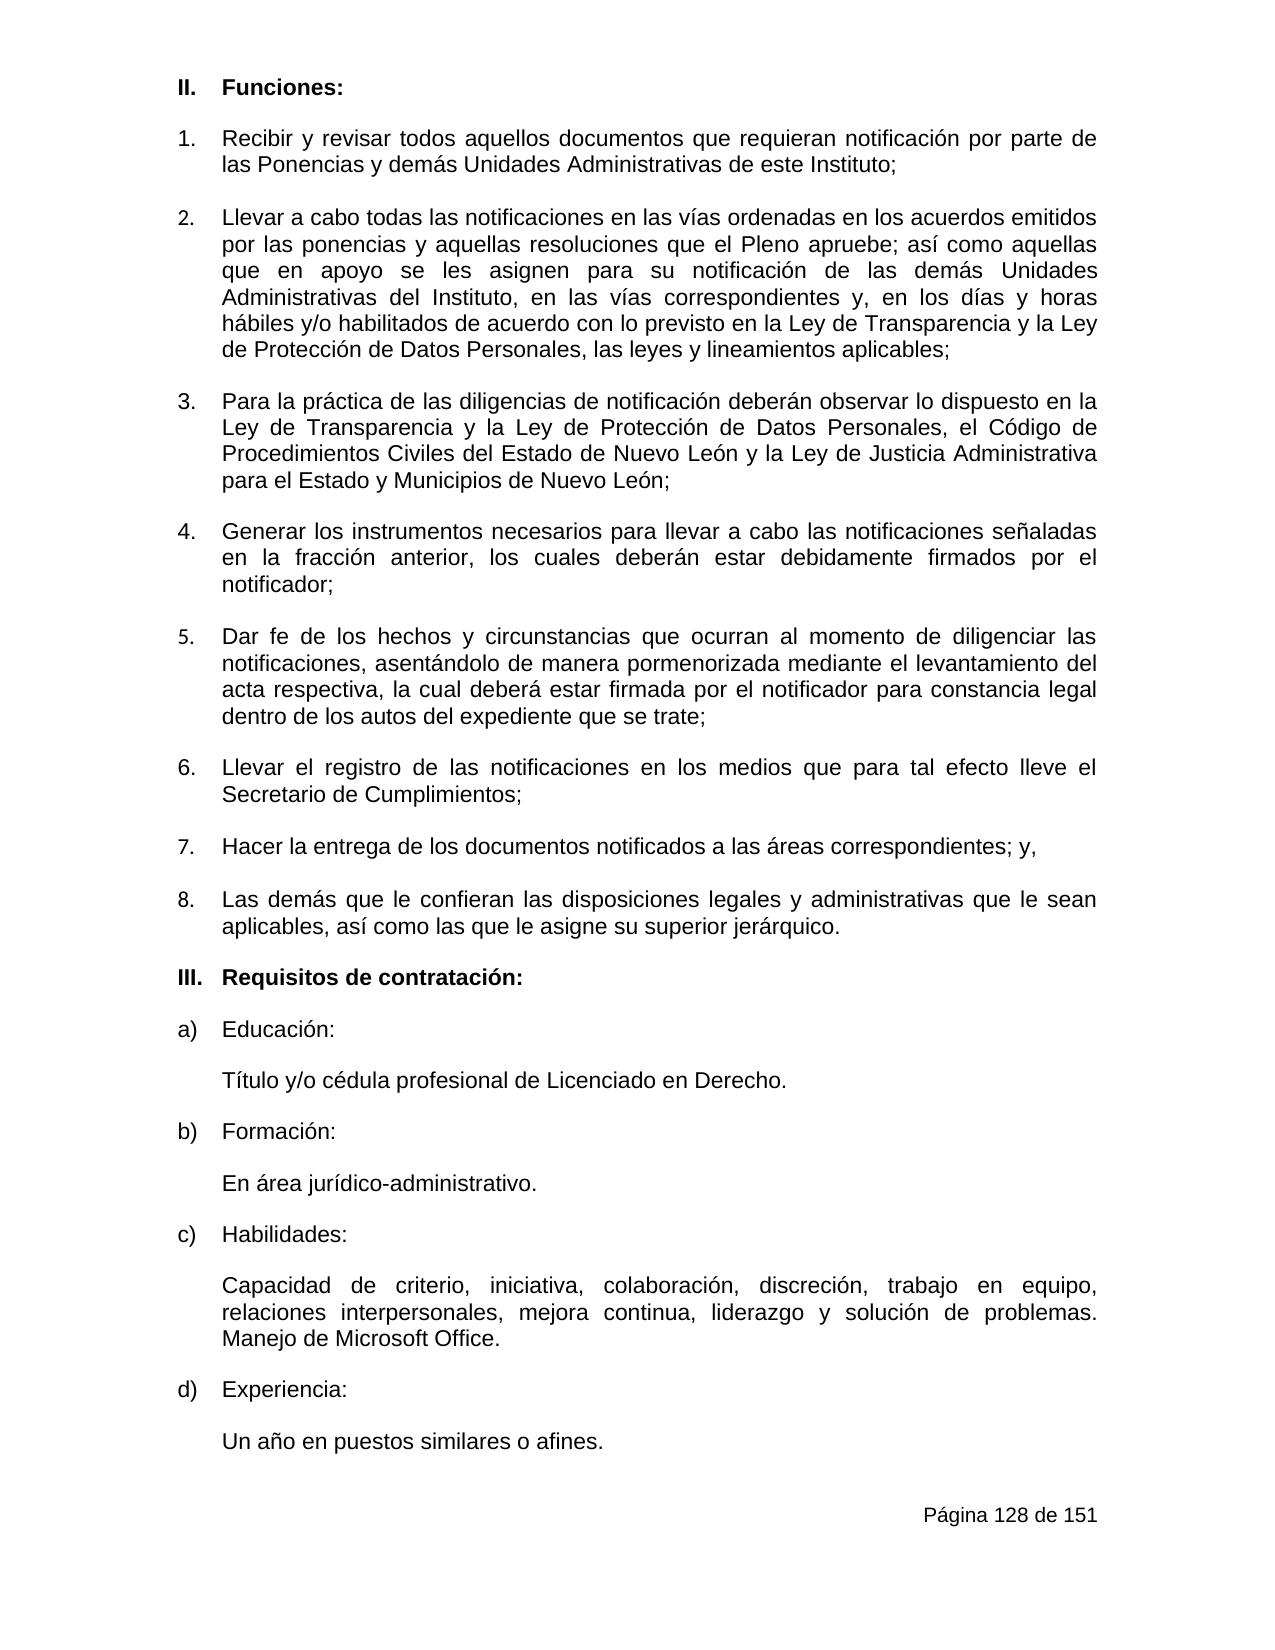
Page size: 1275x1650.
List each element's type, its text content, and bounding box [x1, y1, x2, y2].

list Hacer la entrega de los documentos notificados a las áreas correspondientes; y, [177, 832, 1098, 860]
list Las demás que le confieran las disposiciones legales y administrativas que le sean aplicables, así como las que le asigne su superior jerárquico. [177, 885, 1098, 939]
text d) Experiencia: [177, 1376, 1098, 1403]
list Dar fe de los hechos y circunstancias que ocurran al momento de diligenciar las notificaciones, asentándolo de manera pormenorizada mediante el levantamiento del acta respectiva, la cual deberá estar firmada por el notificador para constancia legal dentro de los autos del expediente que se trate; [177, 622, 1098, 729]
list Generar los instrumentos necesarios para llevar a cabo las notificaciones señaladas en la fracción anterior, los cuales deberán estar debidamente firmados por el notificador; [177, 518, 1098, 597]
text a) Educación: [177, 1016, 1098, 1042]
list Llevar el registro de las notificaciones en los medios que para tal efecto lleve el Secretario de Cumplimientos; [177, 754, 1098, 807]
text III. Requisitos de contratación: [177, 964, 1098, 991]
list Recibir y revisar todos aquellos documentos que requieran notificación por parte de las Ponencias y demás Unidades Administrativas de este Instituto; [177, 125, 1098, 178]
text Título y/o cédula profesional de Licenciado en Derecho. [222, 1067, 1098, 1093]
list Llevar a cabo todas las notificaciones en las vías ordenadas en los acuerdos emitidos por las ponencias y aquellas resoluciones que el Pleno apruebe; así como aquellas que en apoyo se les asignen para su notificación de las demás Unidades Administrativas del Instituto, en las vías correspondientes y, en los días y horas hábiles y/o habilitados de acuerdo con lo previsto en la Ley de Transparencia y la Ley de Protección de Datos Personales, las leyes y lineamientos aplicables; [177, 203, 1098, 363]
text c) Habilidades: [177, 1221, 1098, 1247]
text En área jurídico-administrativo. [222, 1170, 1098, 1196]
text Un año en puestos similares o afines. [177, 1428, 1098, 1454]
list Para la práctica de las diligencias de notificación deberán observar lo dispuesto en la Ley de Transparencia y la Ley de Protección de Datos Personales, el Código de Procedimientos Civiles del Estado de Nuevo León y la Ley de Justicia Administrativa para el Estado y Municipios de Nuevo León; [177, 388, 1098, 493]
text b) Formación: [177, 1118, 1098, 1145]
text II. Funciones: [177, 74, 1098, 100]
text Capacidad de criterio, iniciativa, colaboración, discreción, trabajo en equipo, relaciones interpersonales, mejora continua, liderazgo y solución de problemas. Manejo de Microsoft Office. [222, 1272, 1098, 1351]
